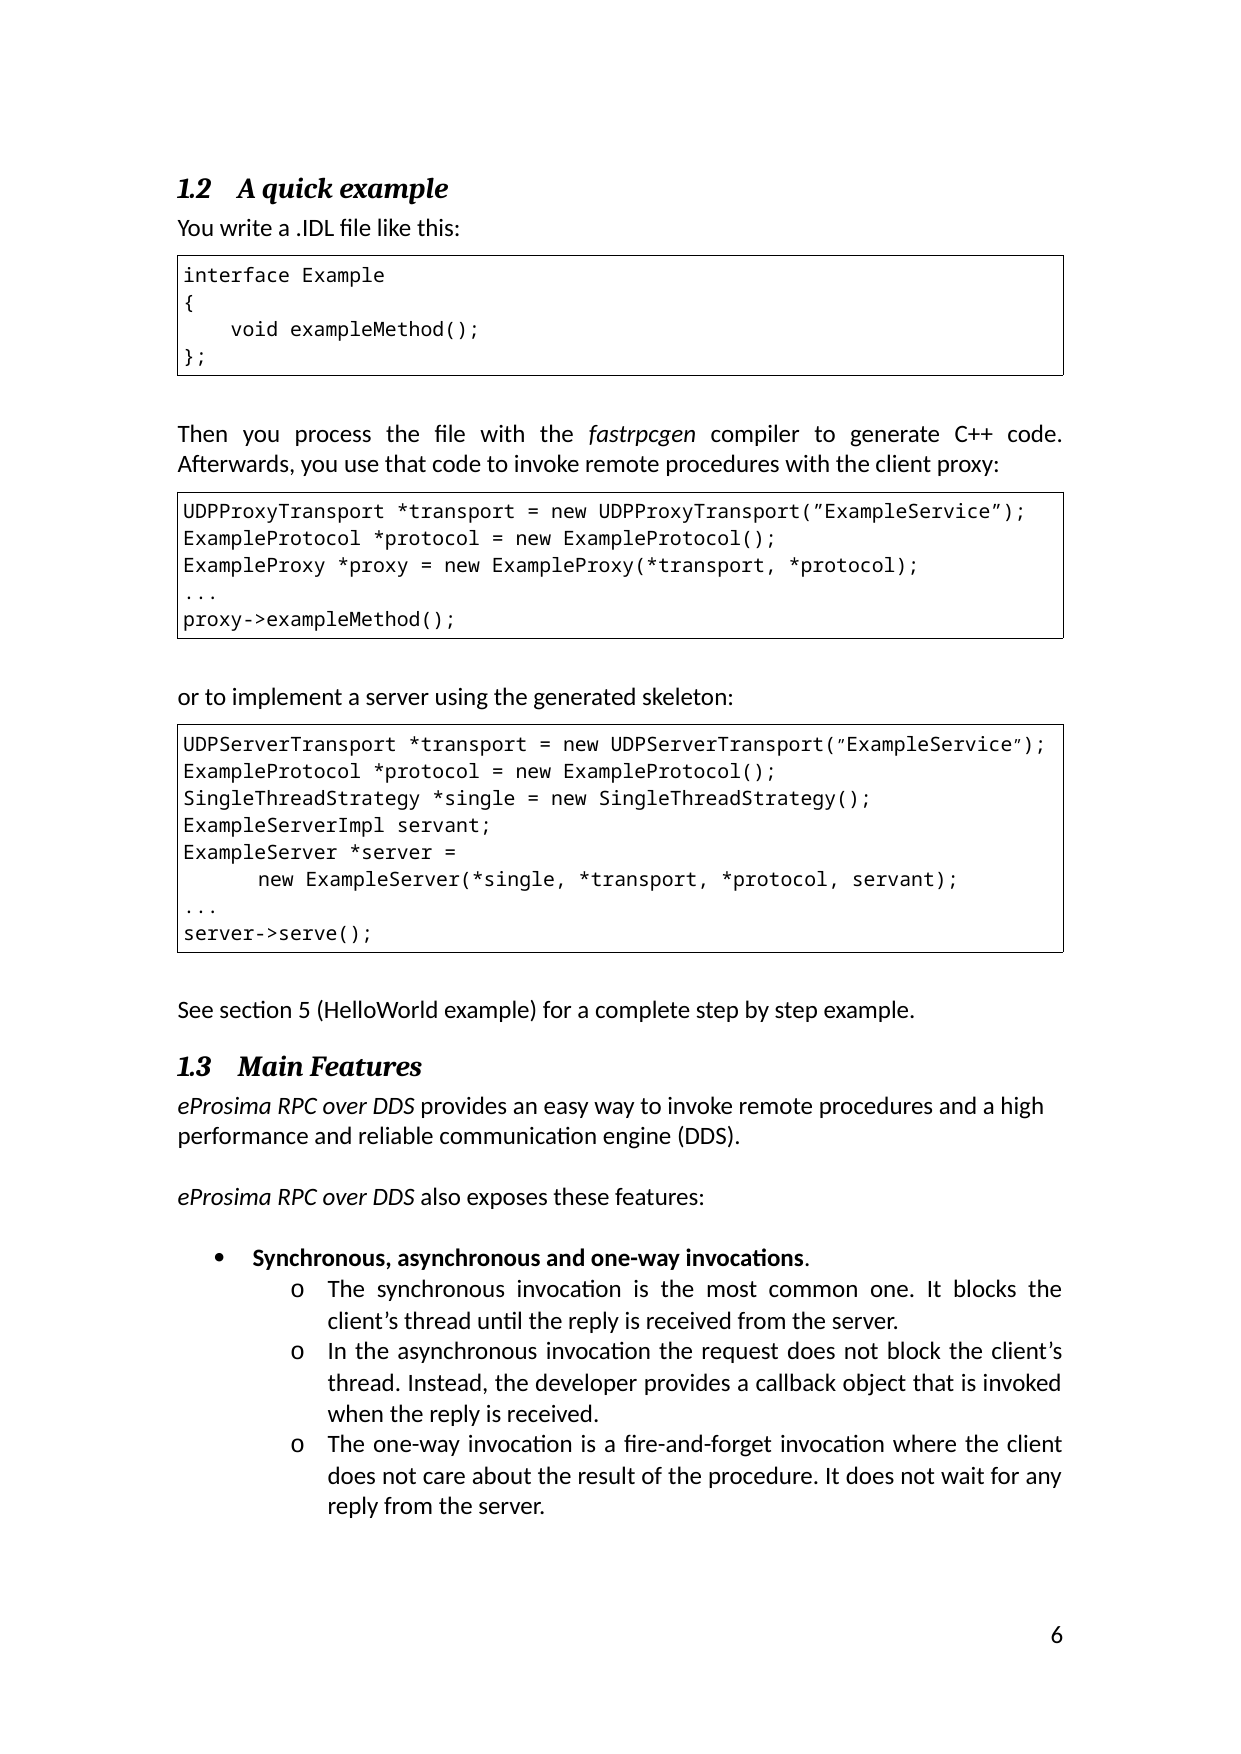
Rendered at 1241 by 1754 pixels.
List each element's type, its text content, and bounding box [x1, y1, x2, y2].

list The synchronous invocation is the most common one. It blocks the client’s thread until the reply is received from the server. [290, 1273, 1063, 1335]
subtitle Main Features [177, 1050, 1063, 1084]
list The one-way invocation is a fire-and-forget invocation where the client does not care about the result of the procedure. It does not wait for any reply from the server. [290, 1428, 1063, 1521]
table_header UDPServerTransport *transport = new UDPServerTransport(”ExampleService”); ExampleProtocol *protocol = new ExampleProtocol(); SingleThreadStrategy *single = new SingleThreadStrategy(); ExampleServerImpl servant; ExampleServer *server = new ExampleServer(*single, *transport, *protocol, servant); ... server->serve(); [178, 725, 1063, 952]
text Then you process the file with the fastrpcgen compiler to generate C++ code. Afterwards, you use that code to invoke remote procedures with the client proxy: [177, 418, 1063, 479]
list eProsima RPC over DDS also exposes these features: [177, 1182, 1063, 1212]
list In the asynchronous invocation the request does not block the client’s thread. Instead, the developer provides a callback object that is invoked when the reply is received. [290, 1335, 1063, 1428]
subtitle A quick example [177, 173, 1063, 206]
table_header interface Example { void exampleMethod(); }; [178, 256, 1063, 375]
list eProsima RPC over DDS provides an easy way to invoke remote procedures and a high performance and reliable communication engine (DDS). [177, 1090, 1063, 1151]
list Synchronous, asynchronous and one-way invocations. [215, 1243, 1063, 1273]
text See section 5 (HelloWorld example) for a complete step by step example. [177, 995, 1063, 1025]
table_header UDPProxyTransport *transport = new UDPProxyTransport(”ExampleService”); ExampleProtocol *protocol = new ExampleProtocol(); ExampleProxy *proxy = new ExampleProxy(*transport, *protocol); ... proxy->exampleMethod(); [178, 493, 1063, 638]
text or to implement a server using the generated skeleton: [177, 681, 1063, 712]
text You write a .IDL file like this: [177, 212, 1063, 243]
